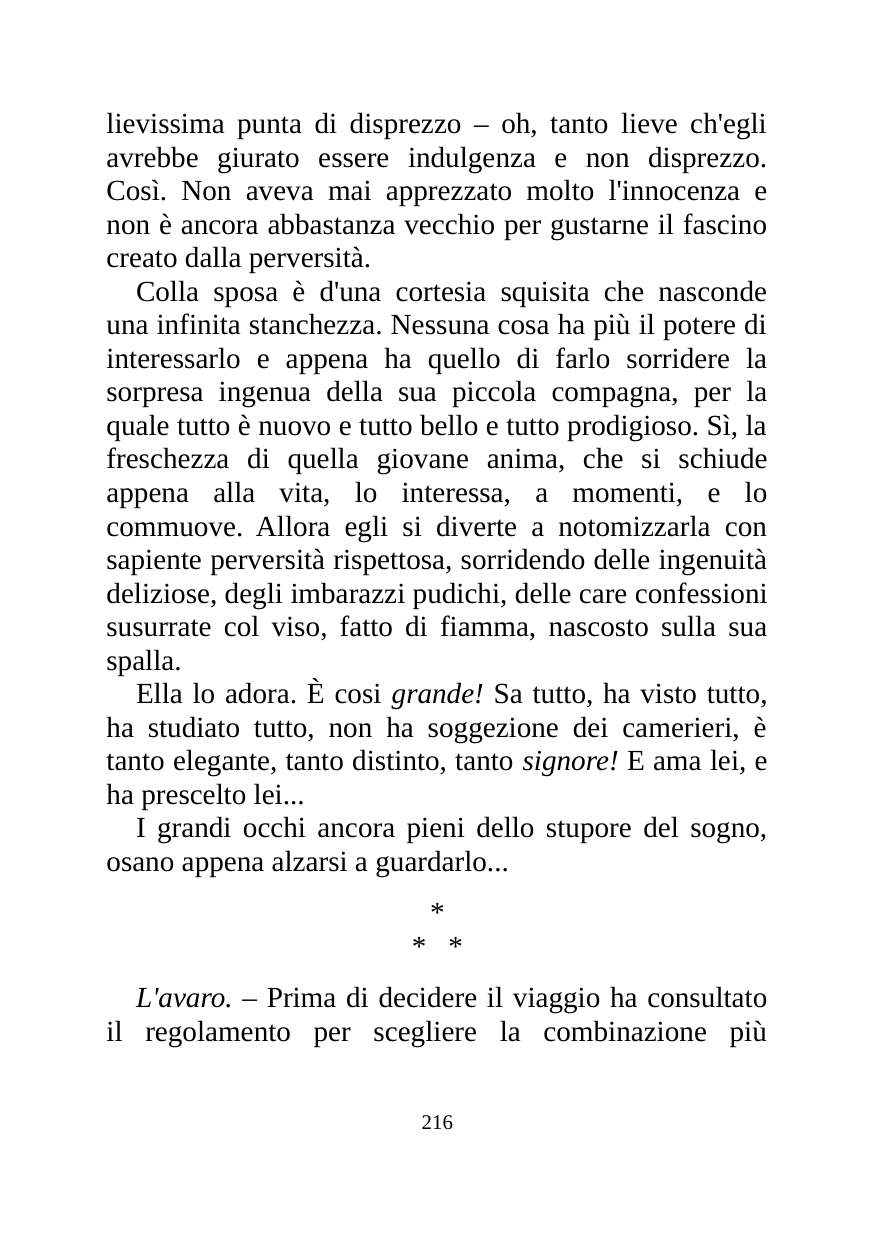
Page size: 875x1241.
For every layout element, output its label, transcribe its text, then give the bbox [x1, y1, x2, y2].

text Colla sposa è d'una cortesia squisita che nasconde una infinita stanchezza. Nessuna cosa ha più il potere di interessarlo e appena ha quello di farlo sorridere la sorpresa ingenua della sua piccola compagna, per la quale tutto è nuovo e tutto bello e tutto prodigioso. Sì, la freschezza di quella giovane anima, che si schiude appena alla vita, lo interessa, a momenti, e lo commuove. Allora egli si diverte a notomizzarla con sapiente perversità rispettosa, sorridendo delle ingenuità deliziose, degli imbarazzi pudichi, delle care confessioni susurrate col viso, fatto di fiamma, nascosto sulla sua spalla. [106, 274, 768, 676]
text Ella lo adora. È cosi grande! Sa tutto, ha visto tutto, ha studiato tutto, non ha soggezione dei camerieri, è tanto elegante, tanto distinto, tanto signore! E ama lei, e ha prescelto lei... [106, 676, 768, 811]
text * * * [106, 895, 768, 962]
text lievissima punta di disprezzo – oh, tanto lieve ch'egli avrebbe giurato essere indulgenza e non disprezzo. Così. Non aveva mai apprezzato molto l'innocenza e non è ancora abbastanza vecchio per gustarne il fascino creato dalla perversità. [106, 106, 768, 274]
text L'avaro. – Prima di decidere il viaggio ha consultato il regolamento per scegliere la combinazione più [106, 980, 768, 1047]
text I grandi occhi ancora pieni dello stupore del sogno, osano appena alzarsi a guardarlo... [106, 811, 768, 878]
